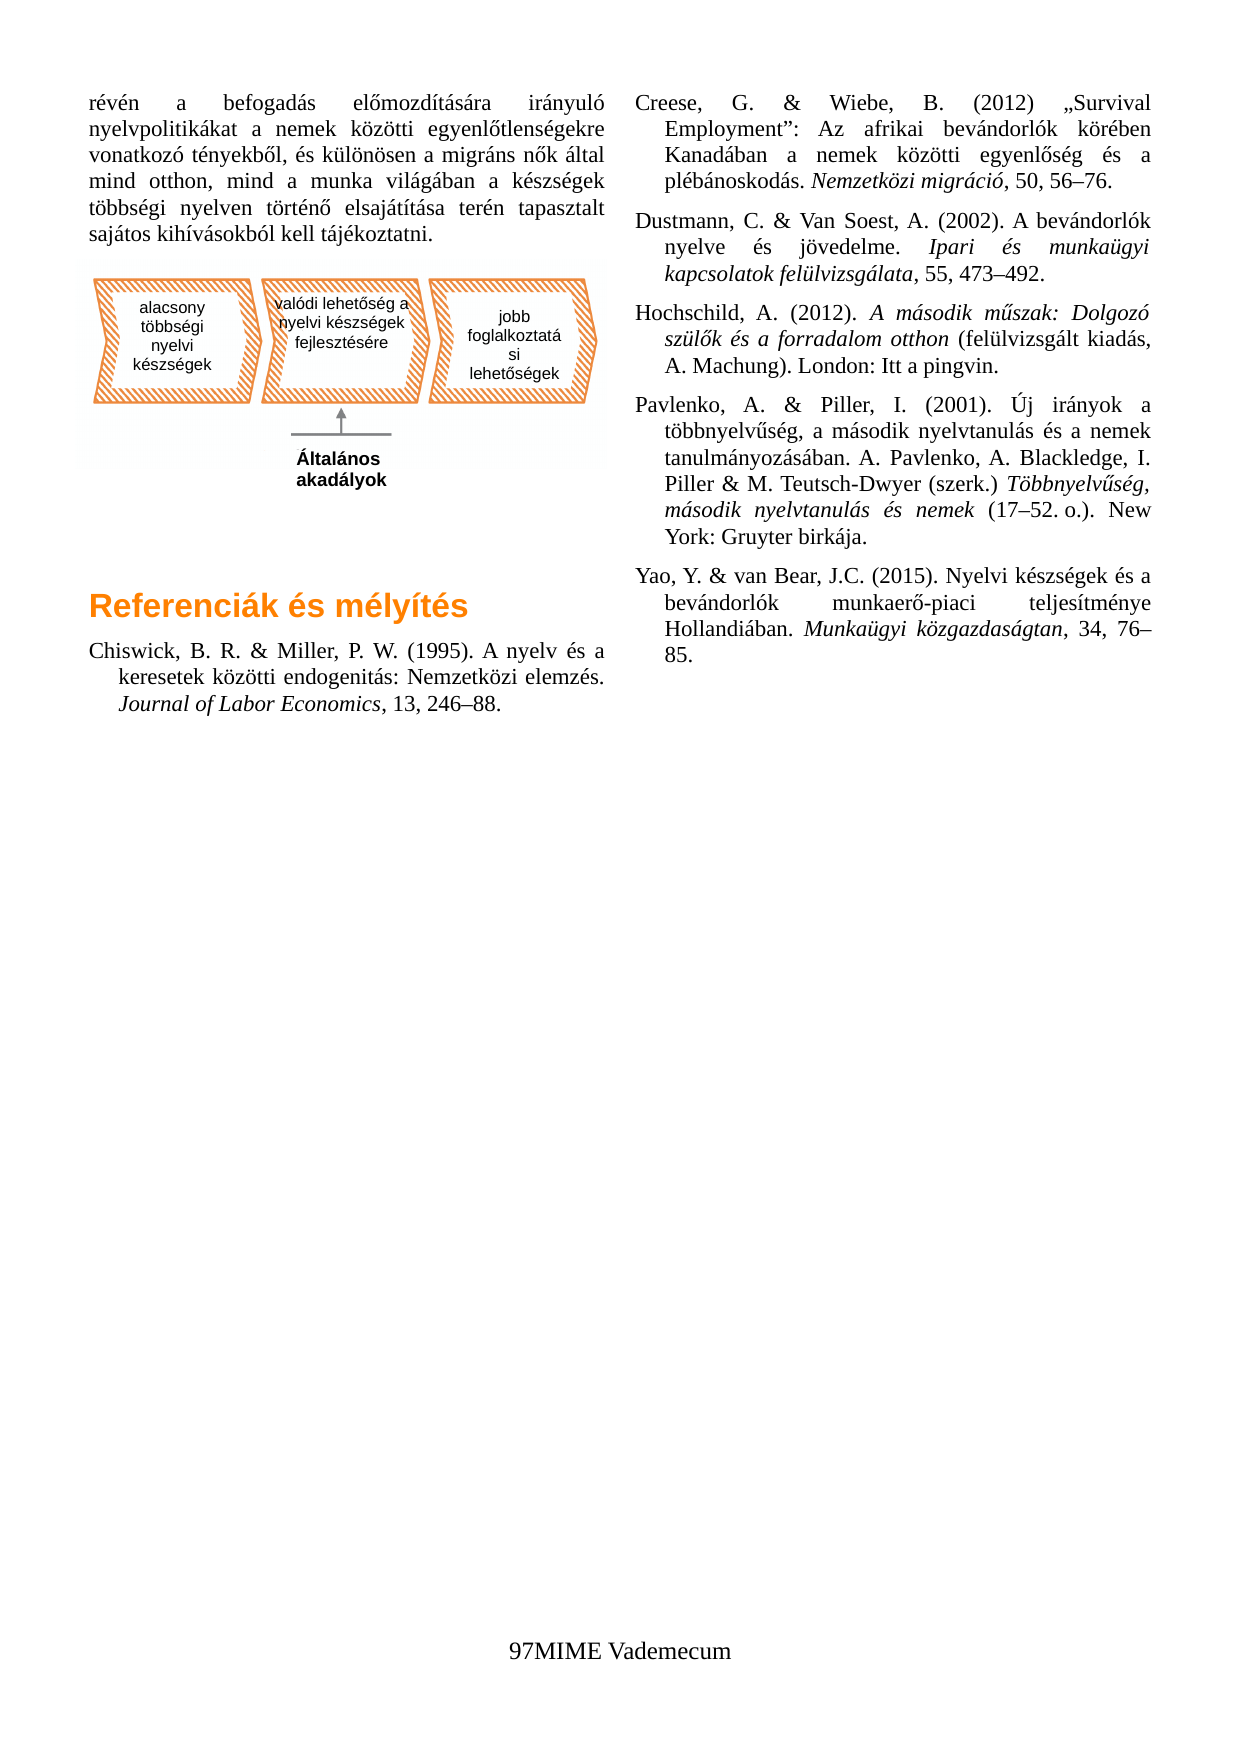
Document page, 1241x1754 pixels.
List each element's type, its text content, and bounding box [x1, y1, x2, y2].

text Yao, Y. & van Bear, J.C. (2015). Nyelvi készségek és a bevándorlók munkaerő-piaci teljesítménye Hollandiában. Munkaügyi közgazdaságtan, 34, 76–85. [635, 562, 1152, 668]
picture [75, 259, 607, 469]
text Dustmann, C. & Van Soest, A. (2002). A bevándorlók nyelve és jövedelme. Ipari és munkaügyi kapcsolatok felülvizsgálata, 55, 473–492. [635, 207, 1152, 286]
text Chiswick, B. R. & Miller, P. W. (1995). A nyelv és a keresetek közötti endogenitás: Nemzetközi elemzés. Journal of Labor Economics, 13, 246–88. [88, 637, 605, 716]
text Pavlenko, A. & Piller, I. (2001). Új irányok a többnyelvűség, a második nyelvtanulás és a nemek tanulmányozásában. A. Pavlenko, A. Blackledge, I. Piller & M. Teutsch-Dwyer (szerk.) Többnyelvűség, második nyelvtanulás és nemek (17–52. o.). New York: Gruyter birkája. [635, 391, 1152, 549]
subtitle Referenciák és mélyítés [88, 586, 605, 624]
text Hochschild, A. (2012). A második műszak: Dolgozó szülők és a forradalom otthon (felülvizsgált kiadás, A. Machung). London: Itt a pingvin. [635, 299, 1152, 378]
text Creese, G. & Wiebe, B. (2012) „Survival Employment”: Az afrikai bevándorlók körében Kanadában a nemek közötti egyenlőség és a plébánoskodás. Nemzetközi migráció, 50, 56–76. [635, 88, 1152, 194]
text révén a befogadás előmozdítására irányuló nyelvpolitikákat a nemek közötti egyenlőtlenségekre vonatkozó tényekből, és különösen a migráns nők által mind otthon, mind a munka világában a készségek többségi nyelven történő elsajátítása terén tapasztalt sajátos kihívásokból kell tájékoztatni. [88, 88, 605, 247]
